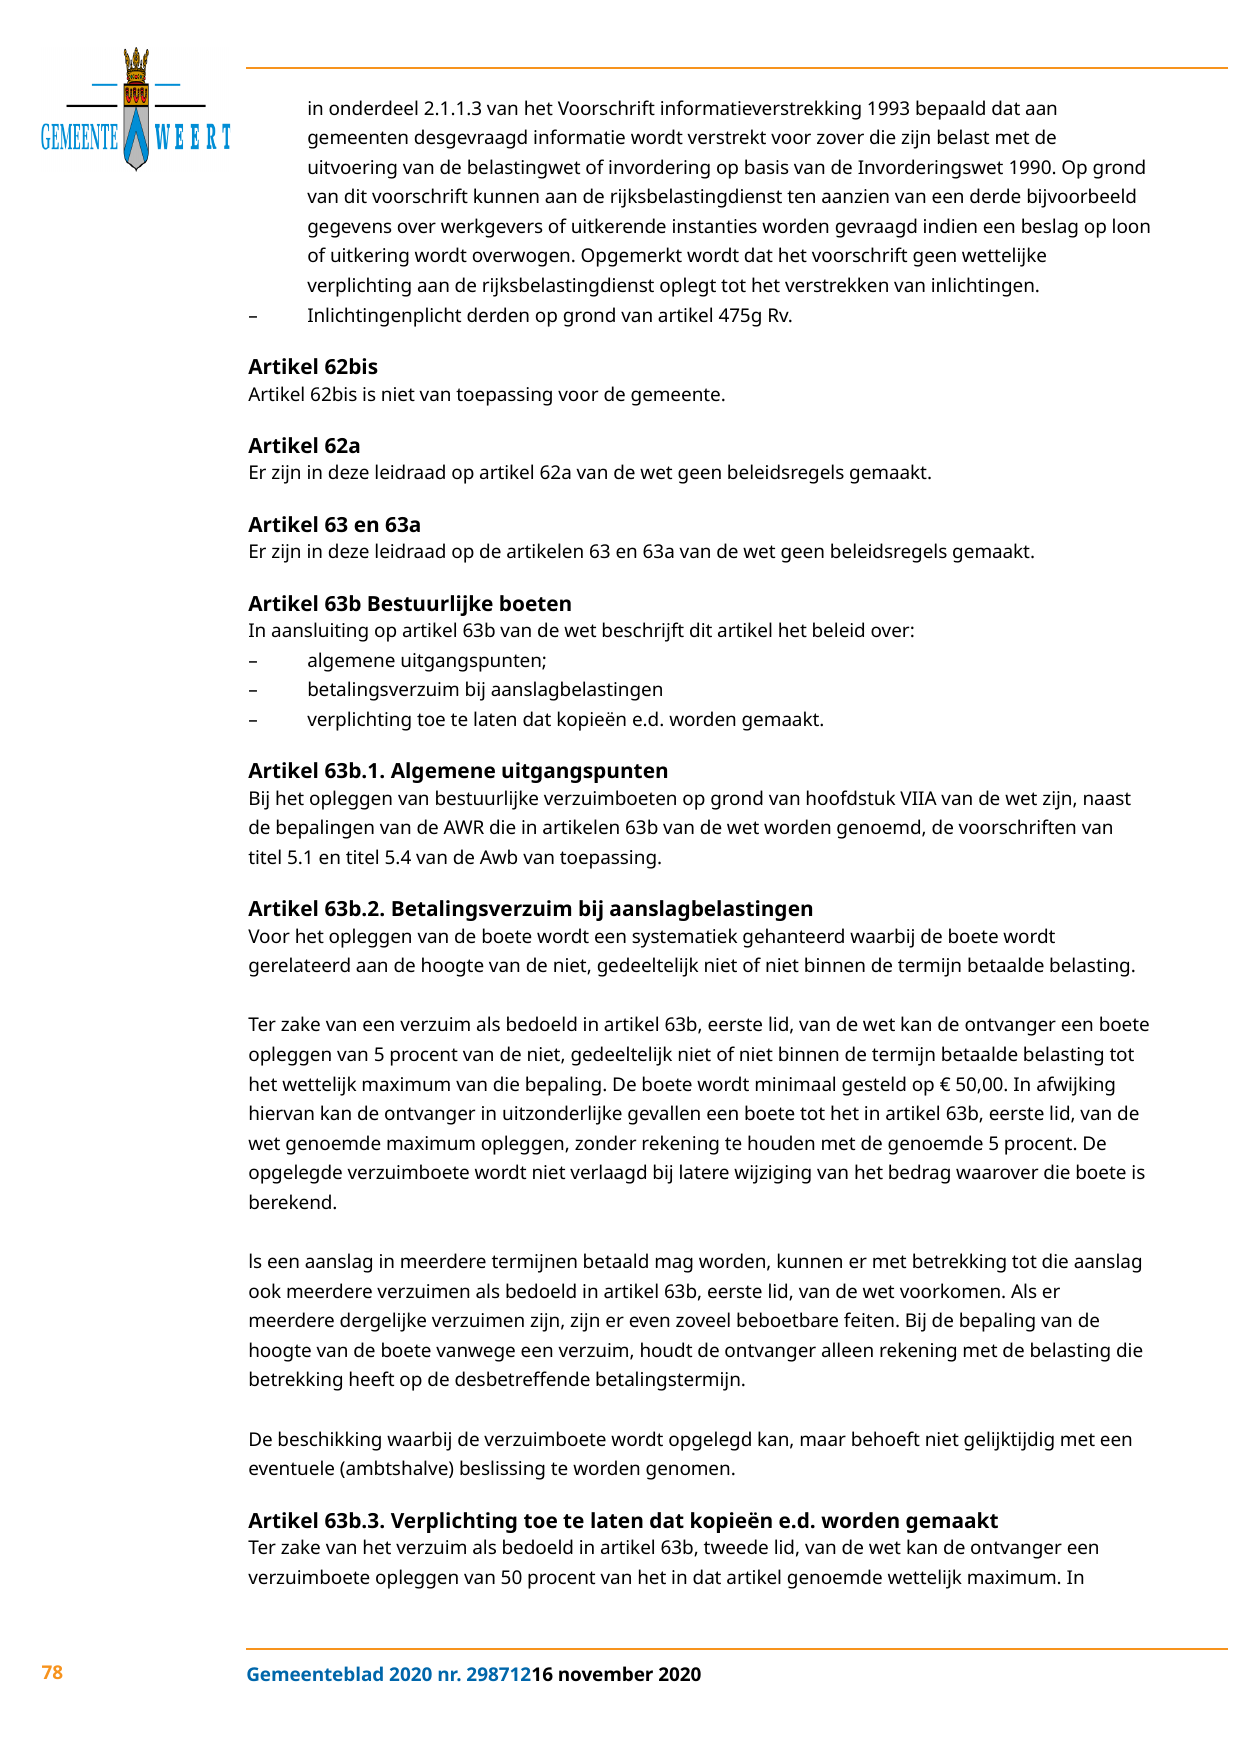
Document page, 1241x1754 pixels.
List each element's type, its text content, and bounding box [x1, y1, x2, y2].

text Artikel 63b.3. Verplichting toe te laten dat kopieën e.d. worden gemaakt [248, 1506, 1152, 1534]
text In aansluiting op artikel 63b van de wet beschrijft dit artikel het beleid over: [248, 617, 1152, 643]
picture [41, 47, 231, 172]
text Artikel 63 en 63a [248, 510, 1152, 538]
text Ter zake van het verzuim als bedoeld in artikel 63b, tweede lid, van de wet kan de ontvanger een verzuimboete opleggen van 50 procent van het in dat artikel genoemde wettelijk maximum. In [248, 1534, 1152, 1589]
list betalingsverzuim bij aanslagbelastingen [248, 676, 1152, 702]
text ls een aanslag in meerdere termijnen betaald mag worden, kunnen er met betrekking tot die aanslag ook meerdere verzuimen als bedoeld in artikel 63b, eerste lid, van de wet voorkomen. Als er meerdere dergelijke verzuimen zijn, zijn er even zoveel beboetbare feiten. Bij de bepaling van de hoogte van de boete vanwege een verzuim, houdt de ontvanger alleen rekening met de belasting die betrekking heeft op de desbetreffende betalingstermijn. [248, 1248, 1152, 1392]
text De beschikking waarbij de verzuimboete wordt opgelegd kan, maar behoeft niet gelijktijdig met een eventuele (ambtshalve) beslissing te worden genomen. [248, 1426, 1152, 1481]
list in onderdeel 2.1.1.3 van het Voorschrift informatieverstrekking 1993 bepaald dat aan gemeenten desgevraagd informatie wordt verstrekt voor zover die zijn belast met de uitvoering van de belastingwet of invordering op basis van de Invorderingswet 1990. Op grond van dit voorschrift kunnen aan de rijksbelastingdienst ten aanzien van een derde bijvoorbeeld gegevens over werkgevers of uitkerende instanties worden gevraagd indien een beslag op loon of uitkering wordt overwogen. Opgemerkt wordt dat het voorschrift geen wettelijke verplichting aan de rijksbelastingdienst oplegt tot het verstrekken van inlichtingen. [248, 95, 1152, 298]
text Artikel 63b.1. Algemene uitgangspunten [248, 756, 1152, 785]
text Bij het opleggen van bestuurlijke verzuimboeten op grond van hoofdstuk VIIA van de wet zijn, naast de bepalingen van de AWR die in artikelen 63b van de wet worden genoemd, de voorschriften van titel 5.1 en titel 5.4 van de Awb van toepassing. [248, 785, 1152, 870]
text Er zijn in deze leidraad op de artikelen 63 en 63a van de wet geen beleidsregels gemaakt. [248, 538, 1152, 564]
text Artikel 63b Bestuurlijke boeten [248, 589, 1152, 617]
list Inlichtingenplicht derden op grond van artikel 475g Rv. [248, 302, 1152, 328]
list verplichting toe te laten dat kopieën e.d. worden gemaakt. [248, 706, 1152, 732]
text Er zijn in deze leidraad op artikel 62a van de wet geen beleidsregels gemaakt. [248, 459, 1152, 485]
text Artikel 62a [248, 431, 1152, 459]
text Artikel 62bis is niet van toepassing voor de gemeente. [248, 381, 1152, 406]
text Ter zake van een verzuim als bedoeld in artikel 63b, eerste lid, van de wet kan de ontvanger een boete opleggen van 5 procent van de niet, gedeeltelijk niet of niet binnen de termijn betaalde belasting tot het wettelijk maximum van die bepaling. De boete wordt minimaal gesteld op € 50,00. In afwijking hiervan kan de ontvanger in uitzonderlijke gevallen een boete tot het in artikel 63b, eerste lid, van de wet genoemde maximum opleggen, zonder rekening te houden met de genoemde 5 procent. De opgelegde verzuimboete wordt niet verlaagd bij latere wijziging van het bedrag waarover die boete is berekend. [248, 1012, 1152, 1215]
list algemene uitgangspunten; [248, 647, 1152, 673]
text Voor het opleggen van de boete wordt een systematiek gehanteerd waarbij de boete wordt gerelateerd aan de hoogte van de niet, gedeeltelijk niet of niet binnen de termijn betaalde belasting. [248, 923, 1152, 978]
text Artikel 62bis [248, 352, 1152, 381]
text Artikel 63b.2. Betalingsverzuim bij aanslagbelastingen [248, 894, 1152, 923]
